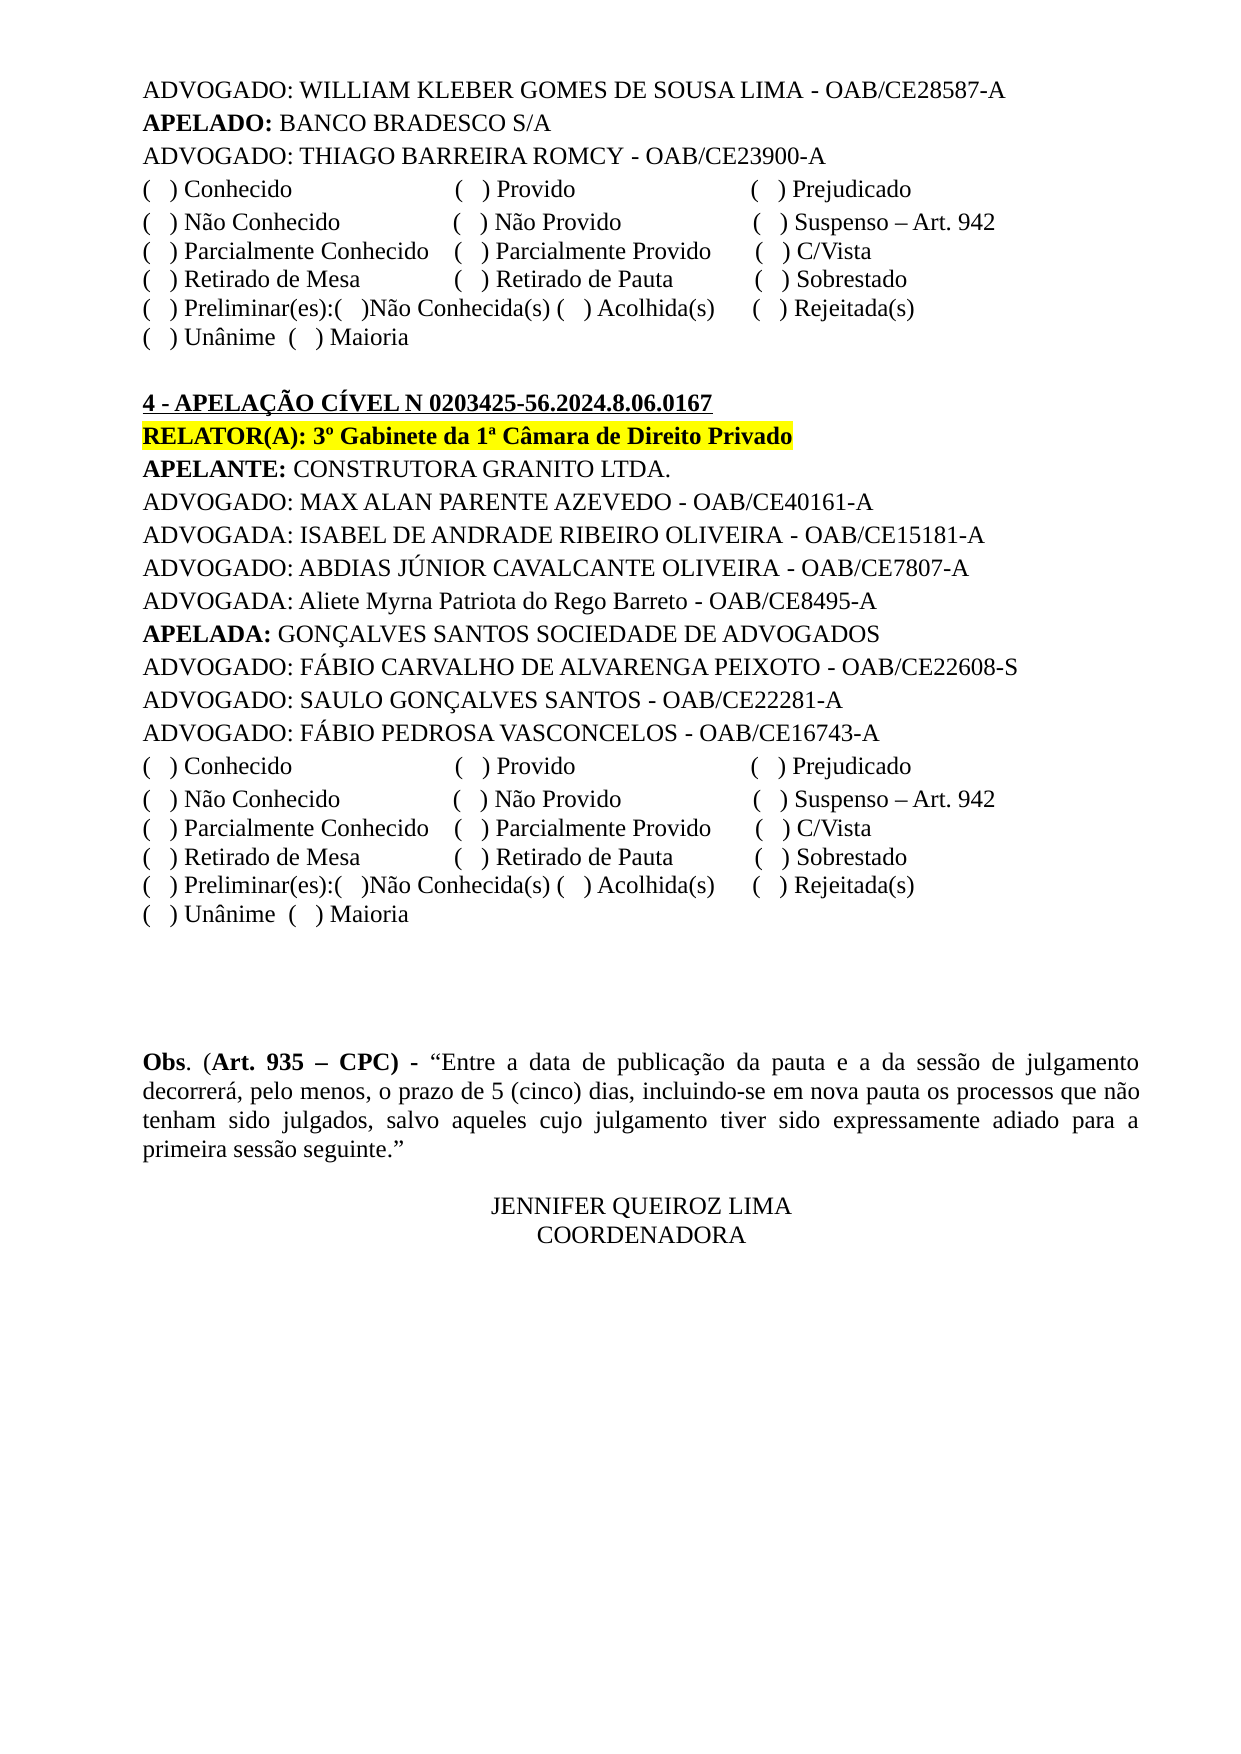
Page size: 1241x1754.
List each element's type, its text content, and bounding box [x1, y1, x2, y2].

text ( ) Preliminar(es):( )Não Conhecida(s) ( ) Acolhida(s) ( ) Rejeitada(s) [142, 871, 1158, 899]
text ( ) Não Conhecido ( ) Não Provido ( ) Suspenso – Art. 942 [142, 207, 1158, 236]
text ( ) Unânime ( ) Maioria [142, 899, 1141, 928]
text ADVOGADO: WILLIAM KLEBER GOMES DE SOUSA LIMA - OAB/CE28587-A APELADO: BANCO BRADESCO S/A ADVOGADO: THIAGO BARREIRA ROMCY - OAB/CE23900-A ( ) Conhecido ( ) Provido ( ) Prejudicado [142, 75, 1141, 203]
text ( ) Unânime ( ) Maioria 4 - APELAÇÃO CÍVEL N 0203425-56.2024.8.06.0167 RELATOR(A): 3º Gabinete da 1ª Câmara de Direito Privado APELANTE: CONSTRUTORA GRANITO LTDA. ADVOGADO: MAX ALAN PARENTE AZEVEDO - OAB/CE40161-A ADVOGADA: ISABEL DE ANDRADE RIBEIRO OLIVEIRA - OAB/CE15181-A ADVOGADO: ABDIAS JÚNIOR CAVALCANTE OLIVEIRA - OAB/CE7807-A ADVOGADA: Aliete Myrna Patriota do Rego Barreto - OAB/CE8495-A APELADA: GONÇALVES SANTOS SOCIEDADE DE ADVOGADOS ADVOGADO: FÁBIO CARVALHO DE ALVARENGA PEIXOTO - OAB/CE22608-S ADVOGADO: SAULO GONÇALVES SANTOS - OAB/CE22281-A ADVOGADO: FÁBIO PEDROSA VASCONCELOS - OAB/CE16743-A ( ) Conhecido ( ) Provido ( ) Prejudicado [142, 322, 1141, 780]
text Obs. (Art. 935 – CPC) - “Entre a data de publicação da pauta e a da sessão de julgamento decorrerá, pelo menos, o prazo de 5 (cinco) dias, incluindo-se em nova pauta os processos que não tenham sido julgados, salvo aqueles cujo julgamento tiver sido expressamente adiado para a primeira sessão seguinte.” [142, 1047, 1141, 1162]
text ( ) Parcialmente Conhecido ( ) Parcialmente Provido ( ) C/Vista [142, 813, 1158, 842]
text COORDENADORA [142, 1220, 1141, 1249]
text ( ) Preliminar(es):( )Não Conhecida(s) ( ) Acolhida(s) ( ) Rejeitada(s) [142, 293, 1158, 322]
text ( ) Parcialmente Conhecido ( ) Parcialmente Provido ( ) C/Vista [142, 236, 1158, 264]
text JENNIFER QUEIROZ LIMA [142, 1191, 1141, 1220]
text ( ) Retirado de Mesa ( ) Retirado de Pauta ( ) Sobrestado [142, 264, 1158, 293]
text ( ) Retirado de Mesa ( ) Retirado de Pauta ( ) Sobrestado [142, 842, 1158, 871]
text ( ) Não Conhecido ( ) Não Provido ( ) Suspenso – Art. 942 [142, 784, 1158, 813]
